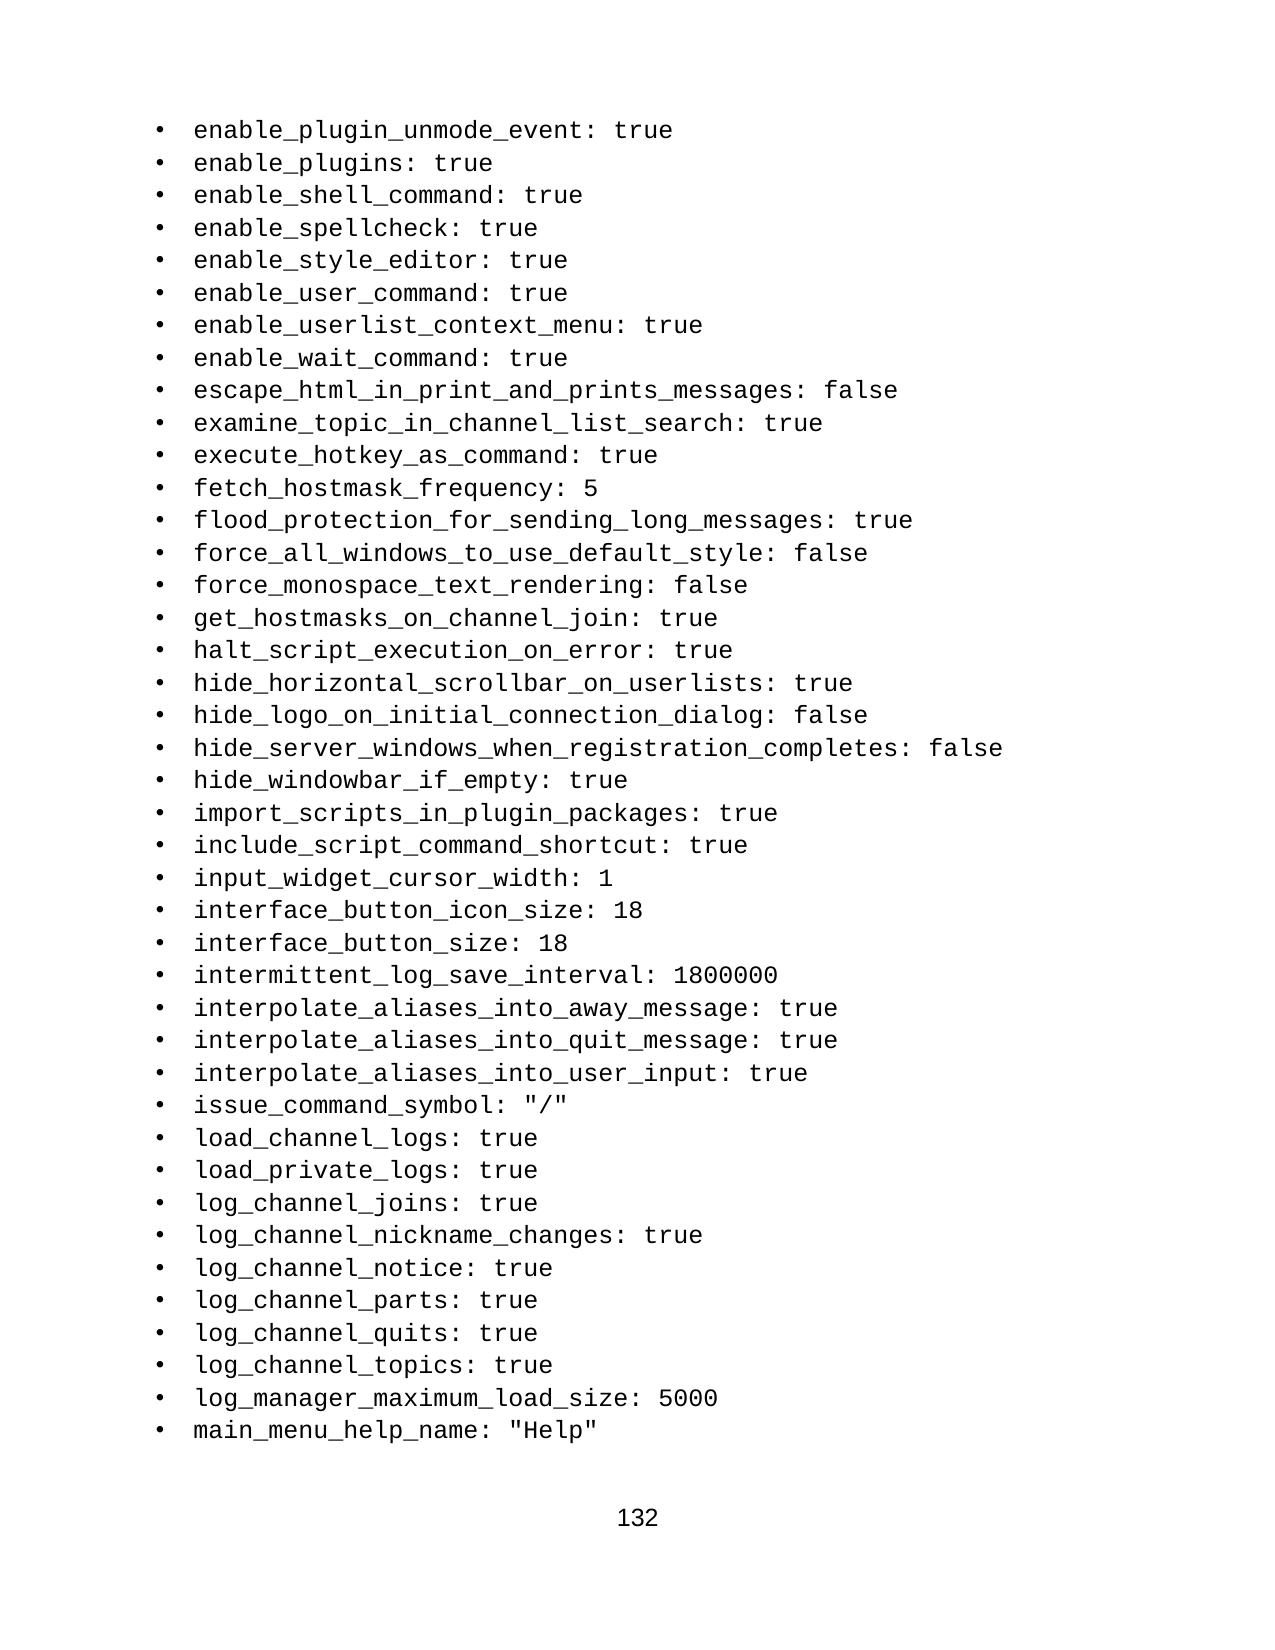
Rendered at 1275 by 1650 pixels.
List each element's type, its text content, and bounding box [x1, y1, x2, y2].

list interpolate_aliases_into_quit_message: true [156, 1028, 1157, 1056]
list log_channel_quits: true [156, 1321, 1157, 1349]
list log_channel_nickname_changes: true [156, 1223, 1157, 1251]
list hide_windowbar_if_empty: true [156, 768, 1157, 796]
list execute_hotkey_as_command: true [156, 443, 1157, 471]
list halt_script_execution_on_error: true [156, 638, 1157, 666]
list escape_html_in_print_and_prints_messages: false [156, 378, 1157, 406]
list include_script_command_shortcut: true [156, 833, 1157, 861]
list enable_plugin_unmode_event: true [156, 118, 1157, 146]
list force_monospace_text_rendering: false [156, 573, 1157, 601]
list get_hostmasks_on_channel_join: true [156, 606, 1157, 634]
list load_channel_logs: true [156, 1126, 1157, 1154]
list log_channel_notice: true [156, 1256, 1157, 1284]
list import_scripts_in_plugin_packages: true [156, 801, 1157, 829]
list interpolate_aliases_into_away_message: true [156, 996, 1157, 1024]
list issue_command_symbol: "/" [156, 1093, 1157, 1121]
list enable_style_editor: true [156, 248, 1157, 276]
list interface_button_icon_size: 18 [156, 898, 1157, 926]
list enable_plugins: true [156, 151, 1157, 179]
list hide_server_windows_when_registration_completes: false [156, 736, 1157, 764]
list log_manager_maximum_load_size: 5000 [156, 1386, 1157, 1414]
list interpolate_aliases_into_user_input: true [156, 1061, 1157, 1089]
list input_widget_cursor_width: 1 [156, 866, 1157, 894]
list hide_horizontal_scrollbar_on_userlists: true [156, 671, 1157, 699]
list interface_button_size: 18 [156, 931, 1157, 959]
list enable_shell_command: true [156, 183, 1157, 211]
list enable_spellcheck: true [156, 216, 1157, 244]
list log_channel_joins: true [156, 1191, 1157, 1219]
list enable_user_command: true [156, 281, 1157, 309]
list log_channel_parts: true [156, 1288, 1157, 1316]
list log_channel_topics: true [156, 1353, 1157, 1381]
list fetch_hostmask_frequency: 5 [156, 476, 1157, 504]
list hide_logo_on_initial_connection_dialog: false [156, 703, 1157, 731]
list examine_topic_in_channel_list_search: true [156, 411, 1157, 439]
list force_all_windows_to_use_default_style: false [156, 541, 1157, 569]
list enable_userlist_context_menu: true [156, 313, 1157, 341]
list enable_wait_command: true [156, 346, 1157, 374]
list intermittent_log_save_interval: 1800000 [156, 963, 1157, 991]
list main_menu_help_name: "Help" [156, 1418, 1157, 1446]
list flood_protection_for_sending_long_messages: true [156, 508, 1157, 536]
list load_private_logs: true [156, 1158, 1157, 1186]
